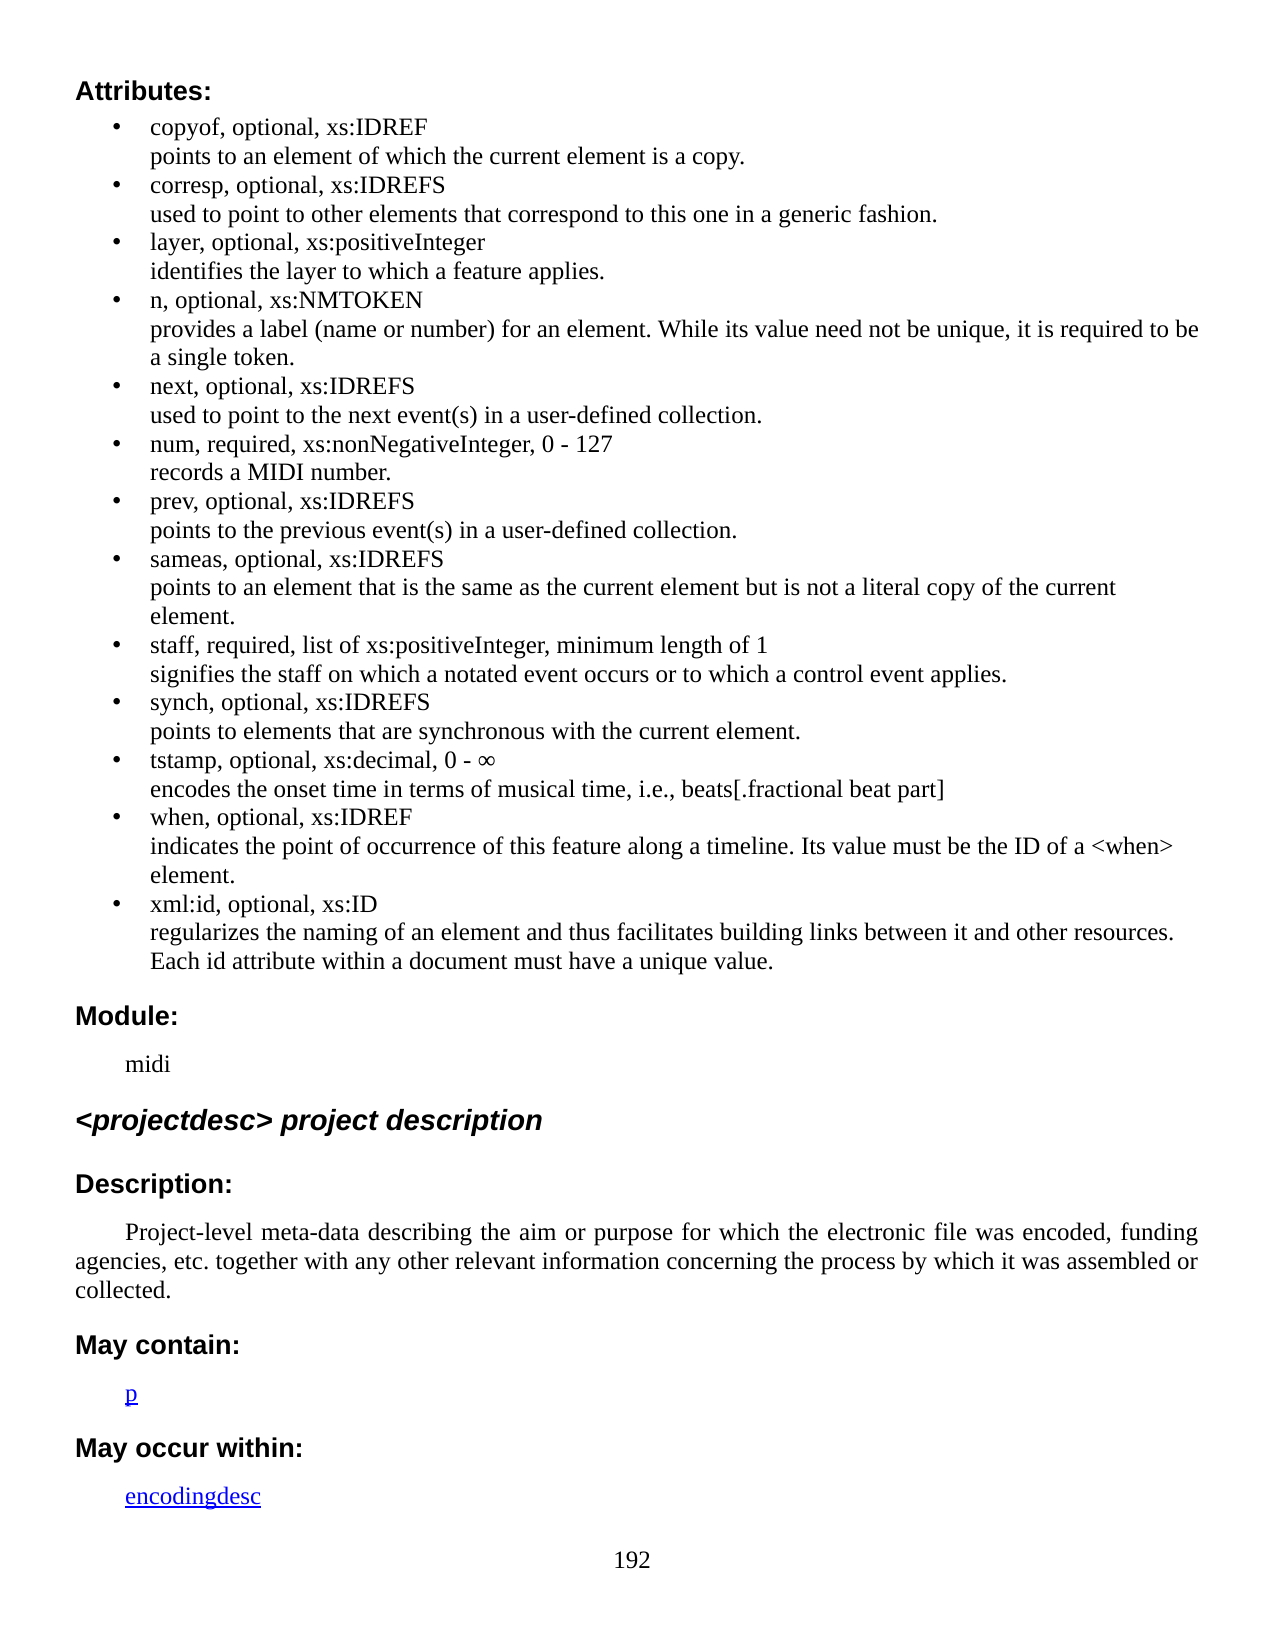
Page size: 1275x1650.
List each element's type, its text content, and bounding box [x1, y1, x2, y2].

list xml:id, optional, xs:ID regularizes the naming of an element and thus facilitates building links between it and other resources. Each id attribute within a document must have a unique value. [112, 889, 1200, 975]
text p [75, 1378, 1200, 1407]
subtitle <projectdesc> project description [75, 1103, 1200, 1137]
text Project-level meta-data describing the aim or purpose for which the electronic file was encoded, funding agencies, etc. together with any other relevant information concerning the process by which it was assembled or collected. [75, 1217, 1200, 1304]
subtitle Description: [75, 1168, 1200, 1199]
list corresp, optional, xs:IDREFS used to point to other elements that correspond to this one in a generic fashion. [112, 170, 1200, 227]
subtitle Module: [75, 1000, 1200, 1031]
text encodingdesc [75, 1481, 1200, 1510]
list prev, optional, xs:IDREFS points to the previous event(s) in a user-defined collection. [112, 486, 1200, 544]
subtitle May contain: [75, 1329, 1200, 1360]
list next, optional, xs:IDREFS used to point to the next event(s) in a user-defined collection. [112, 371, 1200, 429]
list layer, optional, xs:positiveInteger identifies the layer to which a feature applies. [112, 227, 1200, 285]
text midi [75, 1049, 1200, 1078]
list staff, required, list of xs:positiveInteger, minimum length of 1 signifies the staff on which a notated event occurs or to which a control event applies. [112, 630, 1200, 687]
list tstamp, optional, xs:decimal, 0 - ∞ encodes the onset time in terms of musical time, i.e., beats[.fractional beat part] [112, 745, 1200, 802]
list copyof, optional, xs:IDREF points to an element of which the current element is a copy. [112, 112, 1200, 170]
list when, optional, xs:IDREF indicates the point of occurrence of this feature along a timeline. Its value must be the ID of a <when> element. [112, 802, 1200, 889]
list sameas, optional, xs:IDREFS points to an element that is the same as the current element but is not a literal copy of the current element. [112, 544, 1200, 630]
list synch, optional, xs:IDREFS points to elements that are synchronous with the current element. [112, 687, 1200, 745]
subtitle Attributes: [75, 75, 1200, 106]
subtitle May occur within: [75, 1432, 1200, 1463]
list num, required, xs:nonNegativeInteger, 0 - 127 records a MIDI number. [112, 429, 1200, 486]
list n, optional, xs:NMTOKEN provides a label (name or number) for an element. While its value need not be unique, it is required to be a single token. [112, 285, 1200, 371]
